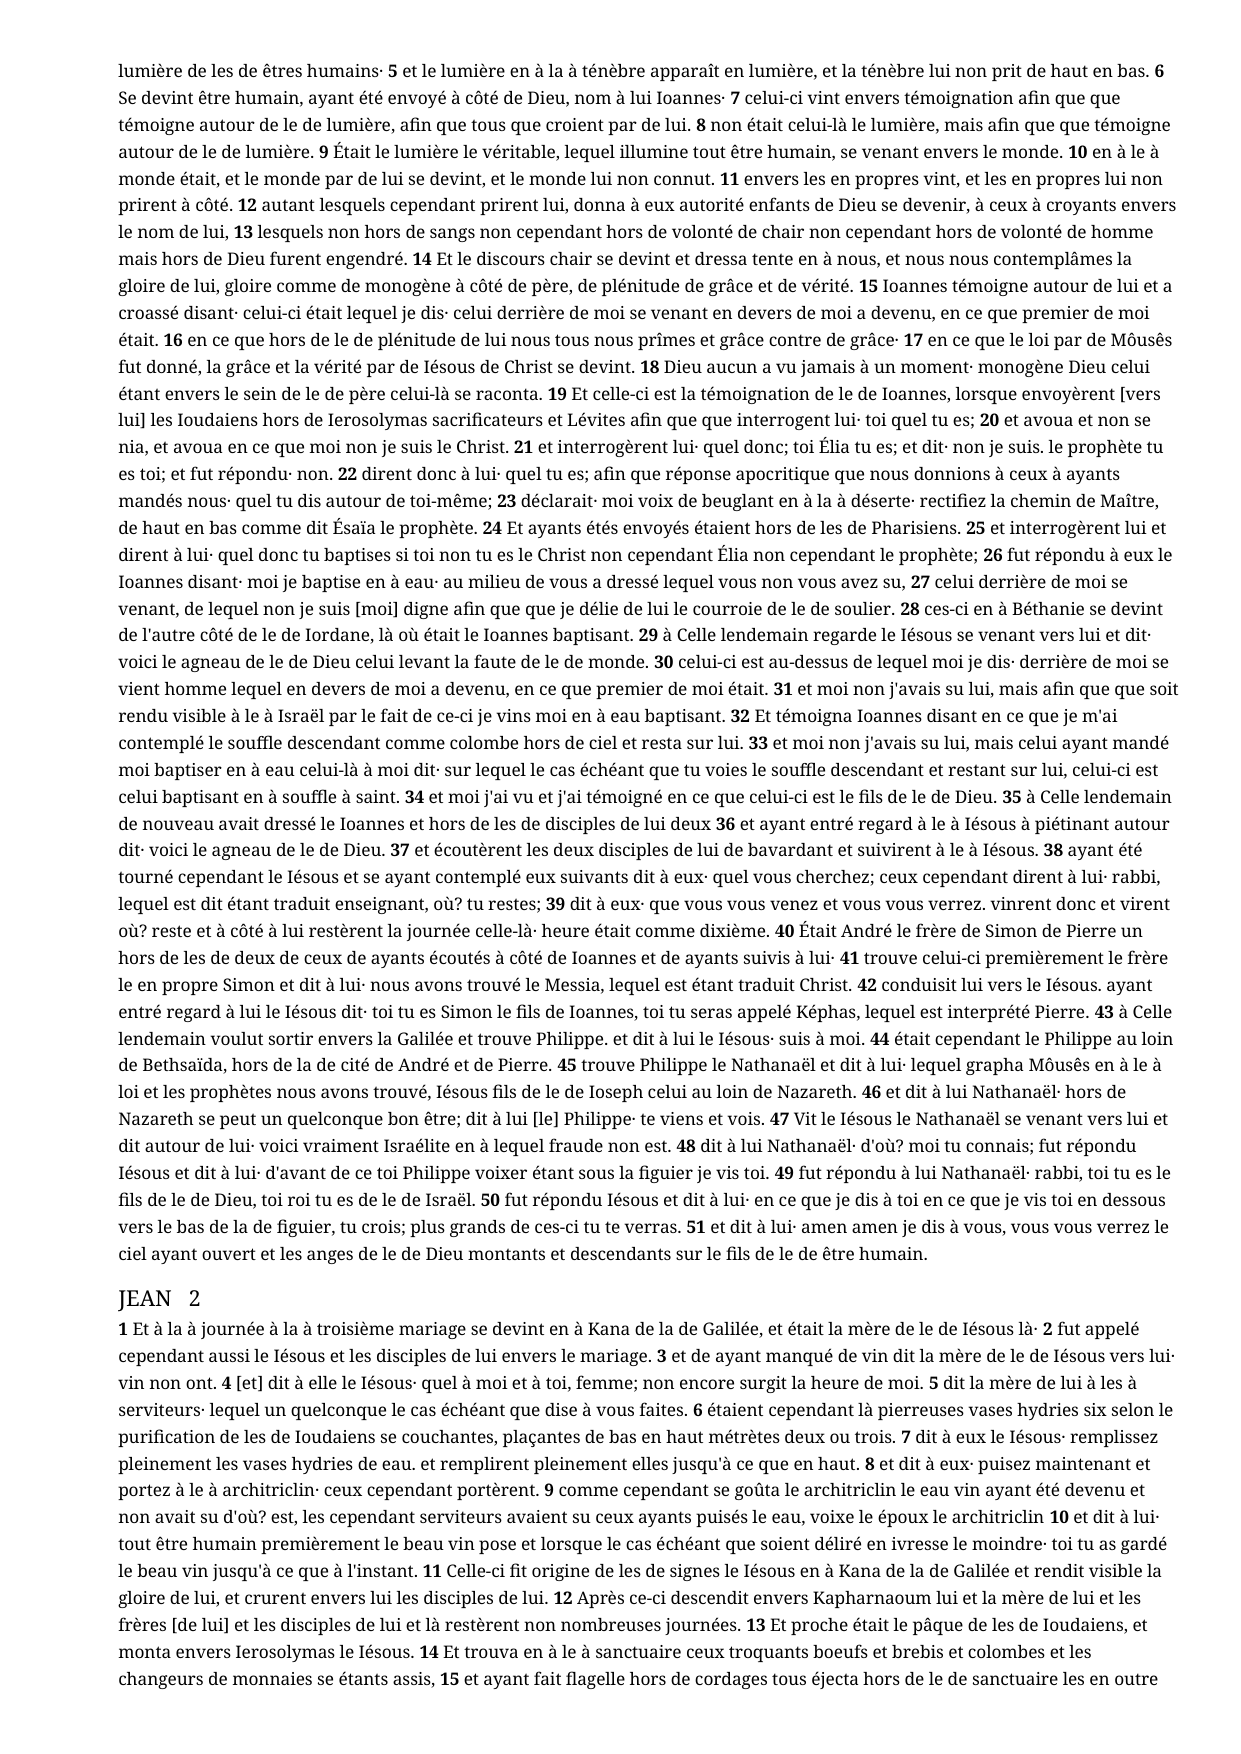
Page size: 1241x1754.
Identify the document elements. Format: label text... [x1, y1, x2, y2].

text lumière de les de êtres humains· 5 et le lumière en à la à ténèbre apparaît en lumière, et la ténèbre lui non prit de haut en bas. 6 Se devint être humain, ayant été envoyé à côté de Dieu, nom à lui Ioannes· 7 celui-ci vint envers témoignation afin que que témoigne autour de le de lumière, afin que tous que croient par de lui. 8 non était celui-là le lumière, mais afin que que témoigne autour de le de lumière. 9 Était le lumière le véritable, lequel illumine tout être humain, se venant envers le monde. 10 en à le à monde était, et le monde par de lui se devint, et le monde lui non connut. 11 envers les en propres vint, et les en propres lui non prirent à côté. 12 autant lesquels cependant prirent lui, donna à eux autorité enfants de Dieu se devenir, à ceux à croyants envers le nom de lui, 13 lesquels non hors de sangs non cependant hors de volonté de chair non cependant hors de volonté de homme mais hors de Dieu furent engendré. 14 Et le discours chair se devint et dressa tente en à nous, et nous nous contemplâmes la gloire de lui, gloire comme de monogène à côté de père, de plénitude de grâce et de vérité. 15 Ioannes témoigne autour de lui et a croassé disant· celui-ci était lequel je dis· celui derrière de moi se venant en devers de moi a devenu, en ce que premier de moi était. 16 en ce que hors de le de plénitude de lui nous tous nous prîmes et grâce contre de grâce· 17 en ce que le loi par de Môusês fut donné, la grâce et la vérité par de Iésous de Christ se devint. 18 Dieu aucun a vu jamais à un moment· monogène Dieu celui étant envers le sein de le de père celui-là se raconta. 19 Et celle-ci est la témoignation de le de Ioannes, lorsque envoyèrent [vers lui] les Ioudaiens hors de Ierosolymas sacrificateurs et Lévites afin que que interrogent lui· toi quel tu es; 20 et avoua et non se nia, et avoua en ce que moi non je suis le Christ. 21 et interrogèrent lui· quel donc; toi Élia tu es; et dit· non je suis. le prophète tu es toi; et fut répondu· non. 22 dirent donc à lui· quel tu es; afin que réponse apocritique que nous donnions à ceux à ayants mandés nous· quel tu dis autour de toi-même; 23 déclarait· moi voix de beuglant en à la à déserte· rectifiez la chemin de Maître, de haut en bas comme dit Ésaïa le prophète. 24 Et ayants étés envoyés étaient hors de les de Pharisiens. 25 et interrogèrent lui et dirent à lui· quel donc tu baptises si toi non tu es le Christ non cependant Élia non cependant le prophète; 26 fut répondu à eux le Ioannes disant· moi je baptise en à eau· au milieu de vous a dressé lequel vous non vous avez su, 27 celui derrière de moi se venant, de lequel non je suis [moi] digne afin que que je délie de lui le courroie de le de soulier. 28 ces-ci en à Béthanie se devint de l'autre côté de le de Iordane, là où était le Ioannes baptisant. 29 à Celle lendemain regarde le Iésous se venant vers lui et dit· voici le agneau de le de Dieu celui levant la faute de le de monde. 30 celui-ci est au-dessus de lequel moi je dis· derrière de moi se vient homme lequel en devers de moi a devenu, en ce que premier de moi était. 31 et moi non j'avais su lui, mais afin que que soit rendu visible à le à Israël par le fait de ce-ci je vins moi en à eau baptisant. 32 Et témoigna Ioannes disant en ce que je m'ai contemplé le souffle descendant comme colombe hors de ciel et resta sur lui. 33 et moi non j'avais su lui, mais celui ayant mandé moi baptiser en à eau celui-là à moi dit· sur lequel le cas échéant que tu voies le souffle descendant et restant sur lui, celui-ci est celui baptisant en à souffle à saint. 34 et moi j'ai vu et j'ai témoigné en ce que celui-ci est le fils de le de Dieu. 35 à Celle lendemain de nouveau avait dressé le Ioannes et hors de les de disciples de lui deux 36 et ayant entré regard à le à Iésous à piétinant autour dit· voici le agneau de le de Dieu. 37 et écoutèrent les deux disciples de lui de bavardant et suivirent à le à Iésous. 38 ayant été tourné cependant le Iésous et se ayant contemplé eux suivants dit à eux· quel vous cherchez; ceux cependant dirent à lui· rabbi, lequel est dit étant traduit enseignant, où? tu restes; 39 dit à eux· que vous vous venez et vous vous verrez. vinrent donc et virent où? reste et à côté à lui restèrent la journée celle-là· heure était comme dixième. 40 Était André le frère de Simon de Pierre un hors de les de deux de ceux de ayants écoutés à côté de Ioannes et de ayants suivis à lui· 41 trouve celui-ci premièrement le frère le en propre Simon et dit à lui· nous avons trouvé le Messia, lequel est étant traduit Christ. 42 conduisit lui vers le Iésous. ayant entré regard à lui le Iésous dit· toi tu es Simon le fils de Ioannes, toi tu seras appelé Képhas, lequel est interprété Pierre. 43 à Celle lendemain voulut sortir envers la Galilée et trouve Philippe. et dit à lui le Iésous· suis à moi. 44 était cependant le Philippe au loin de Bethsaïda, hors de la de cité de André et de Pierre. 45 trouve Philippe le Nathanaël et dit à lui· lequel grapha Môusês en à le à loi et les prophètes nous avons trouvé, Iésous fils de le de Ioseph celui au loin de Nazareth. 46 et dit à lui Nathanaël· hors de Nazareth se peut un quelconque bon être; dit à lui [le] Philippe· te viens et vois. 47 Vit le Iésous le Nathanaël se venant vers lui et dit autour de lui· voici vraiment Israélite en à lequel fraude non est. 48 dit à lui Nathanaël· d'où? moi tu connais; fut répondu Iésous et dit à lui· d'avant de ce toi Philippe voixer étant sous la figuier je vis toi. 49 fut répondu à lui Nathanaël· rabbi, toi tu es le fils de le de Dieu, toi roi tu es de le de Israël. 50 fut répondu Iésous et dit à lui· en ce que je dis à toi en ce que je vis toi en dessous vers le bas de la de figuier, tu crois; plus grands de ces-ci tu te verras. 51 et dit à lui· amen amen je dis à vous, vous vous verrez le ciel ayant ouvert et les anges de le de Dieu montants et descendants sur le fils de le de être humain. [118, 59, 1181, 1265]
text JEAN 2 [118, 1283, 1181, 1313]
text 1 Et à la à journée à la à troisième mariage se devint en à Kana de la de Galilée, et était la mère de le de Iésous là· 2 fut appelé cependant aussi le Iésous et les disciples de lui envers le mariage. 3 et de ayant manqué de vin dit la mère de le de Iésous vers lui· vin non ont. 4 [et] dit à elle le Iésous· quel à moi et à toi, femme; non encore surgit la heure de moi. 5 dit la mère de lui à les à serviteurs· lequel un quelconque le cas échéant que dise à vous faites. 6 étaient cependant là pierreuses vases hydries six selon le purification de les de Ioudaiens se couchantes, plaçantes de bas en haut métrètes deux ou trois. 7 dit à eux le Iésous· remplissez pleinement les vases hydries de eau. et remplirent pleinement elles jusqu'à ce que en haut. 8 et dit à eux· puisez maintenant et portez à le à architriclin· ceux cependant portèrent. 9 comme cependant se goûta le architriclin le eau vin ayant été devenu et non avait su d'où? est, les cependant serviteurs avaient su ceux ayants puisés le eau, voixe le époux le architriclin 10 et dit à lui· tout être humain premièrement le beau vin pose et lorsque le cas échéant que soient déliré en ivresse le moindre· toi tu as gardé le beau vin jusqu'à ce que à l'instant. 11 Celle-ci fit origine de les de signes le Iésous en à Kana de la de Galilée et rendit visible la gloire de lui, et crurent envers lui les disciples de lui. 12 Après ce-ci descendit envers Kapharnaoum lui et la mère de lui et les frères [de lui] et les disciples de lui et là restèrent non nombreuses journées. 13 Et proche était le pâque de les de Ioudaiens, et monta envers Ierosolymas le Iésous. 14 Et trouva en à le à sanctuaire ceux troquants boeufs et brebis et colombes et les changeurs de monnaies se étants assis, 15 et ayant fait flagelle hors de cordages tous éjecta hors de le de sanctuaire les en outre [118, 1317, 1181, 1690]
